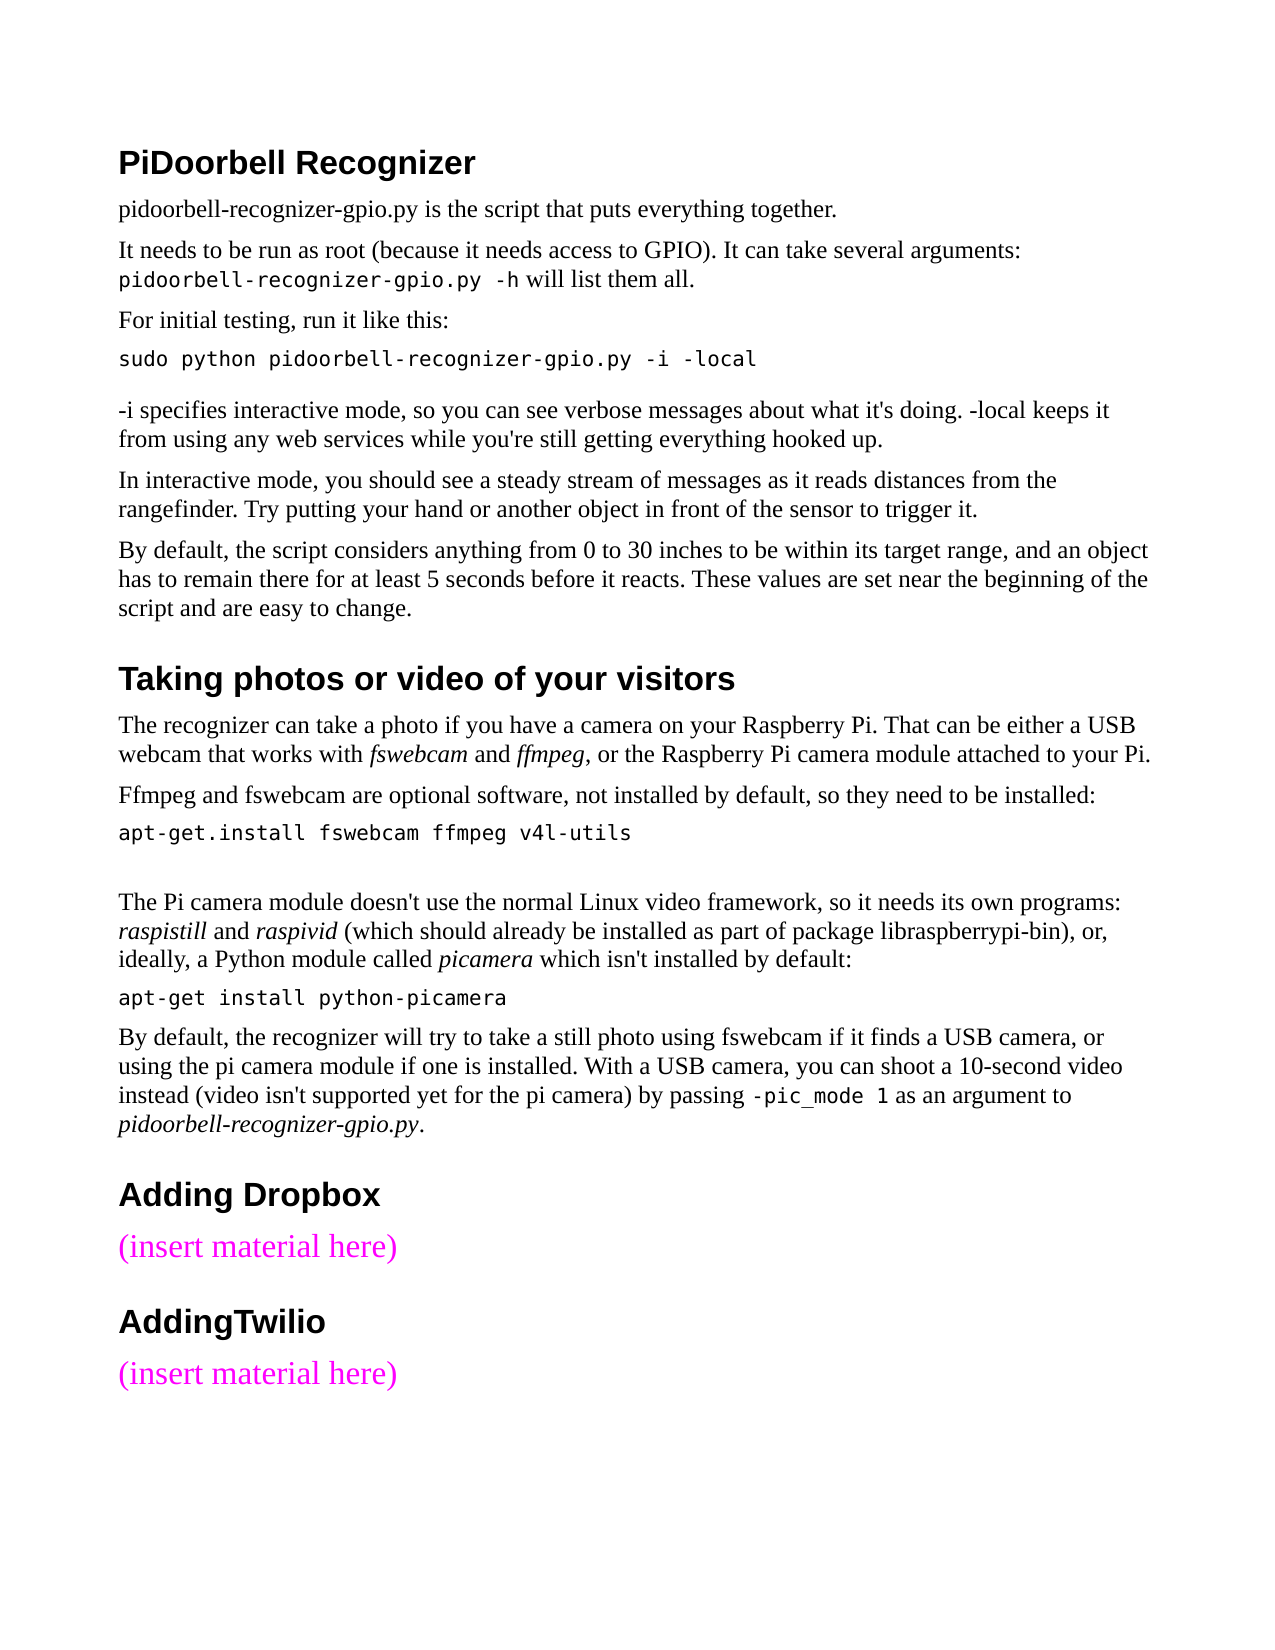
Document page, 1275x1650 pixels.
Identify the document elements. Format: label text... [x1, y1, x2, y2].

text sudo python pidoorbell-recognizer-gpio.py -i -local [118, 347, 1157, 371]
text pidoorbell-recognizer-gpio.py is the script that puts everything together. [118, 194, 1157, 223]
text The recognizer can take a photo if you have a camera on your Raspberry Pi. That can be either a USB webcam that works with fswebcam and ffmpeg, or the Raspberry Pi camera module attached to your Pi. [118, 710, 1157, 768]
text -i specifies interactive mode, so you can see verbose messages about what it's doing. -local keeps it from using any web services while you're still getting everything hooked up. [118, 395, 1157, 453]
subtitle Adding Dropbox [118, 1175, 1157, 1214]
text The Pi camera module doesn't use the normal Linux video framework, so it needs its own programs: raspistill and raspivid (which should already be installed as part of package libraspberrypi-bin), or, ideally, a Python module called picamera which isn't installed by default: [118, 887, 1157, 973]
text Ffmpeg and fswebcam are optional software, not installed by default, so they need to be installed: [118, 780, 1157, 809]
text In interactive mode, you should see a steady stream of messages as it reads distances from the rangefinder. Try putting your hand or another object in front of the sensor to trigger it. [118, 465, 1157, 523]
text It needs to be run as root (because it needs access to GPIO). It can take several arguments: pidoorbell-recognizer-gpio.py -h will list them all. [118, 236, 1157, 293]
subtitle PiDoorbell Recognizer [118, 143, 1157, 182]
text By default, the recognizer will try to take a still photo using fswebcam if it finds a USB camera, or using the pi camera module if one is installed. With a USB camera, you can shoot a 10-second video instead (video isn't supported yet for the pi camera) by passing -pic_mode 1 as an argument to pidoorbell-recognizer-gpio.py. [118, 1022, 1157, 1137]
text By default, the script considers anything from 0 to 30 inches to be within its target range, and an object has to remain there for at least 5 seconds before it reacts. These values are set near the beginning of the script and are easy to change. [118, 535, 1157, 622]
text apt-get.install fswebcam ffmpeg v4l-utils [118, 821, 1157, 846]
text For initial testing, run it like this: [118, 306, 1157, 334]
text apt-get install python-picamera [118, 986, 1157, 1010]
text (insert material here) [118, 1353, 1157, 1391]
text (insert material here) [118, 1226, 1157, 1264]
subtitle Taking photos or video of your visitors [118, 659, 1157, 698]
subtitle AddingTwilio [118, 1302, 1157, 1341]
